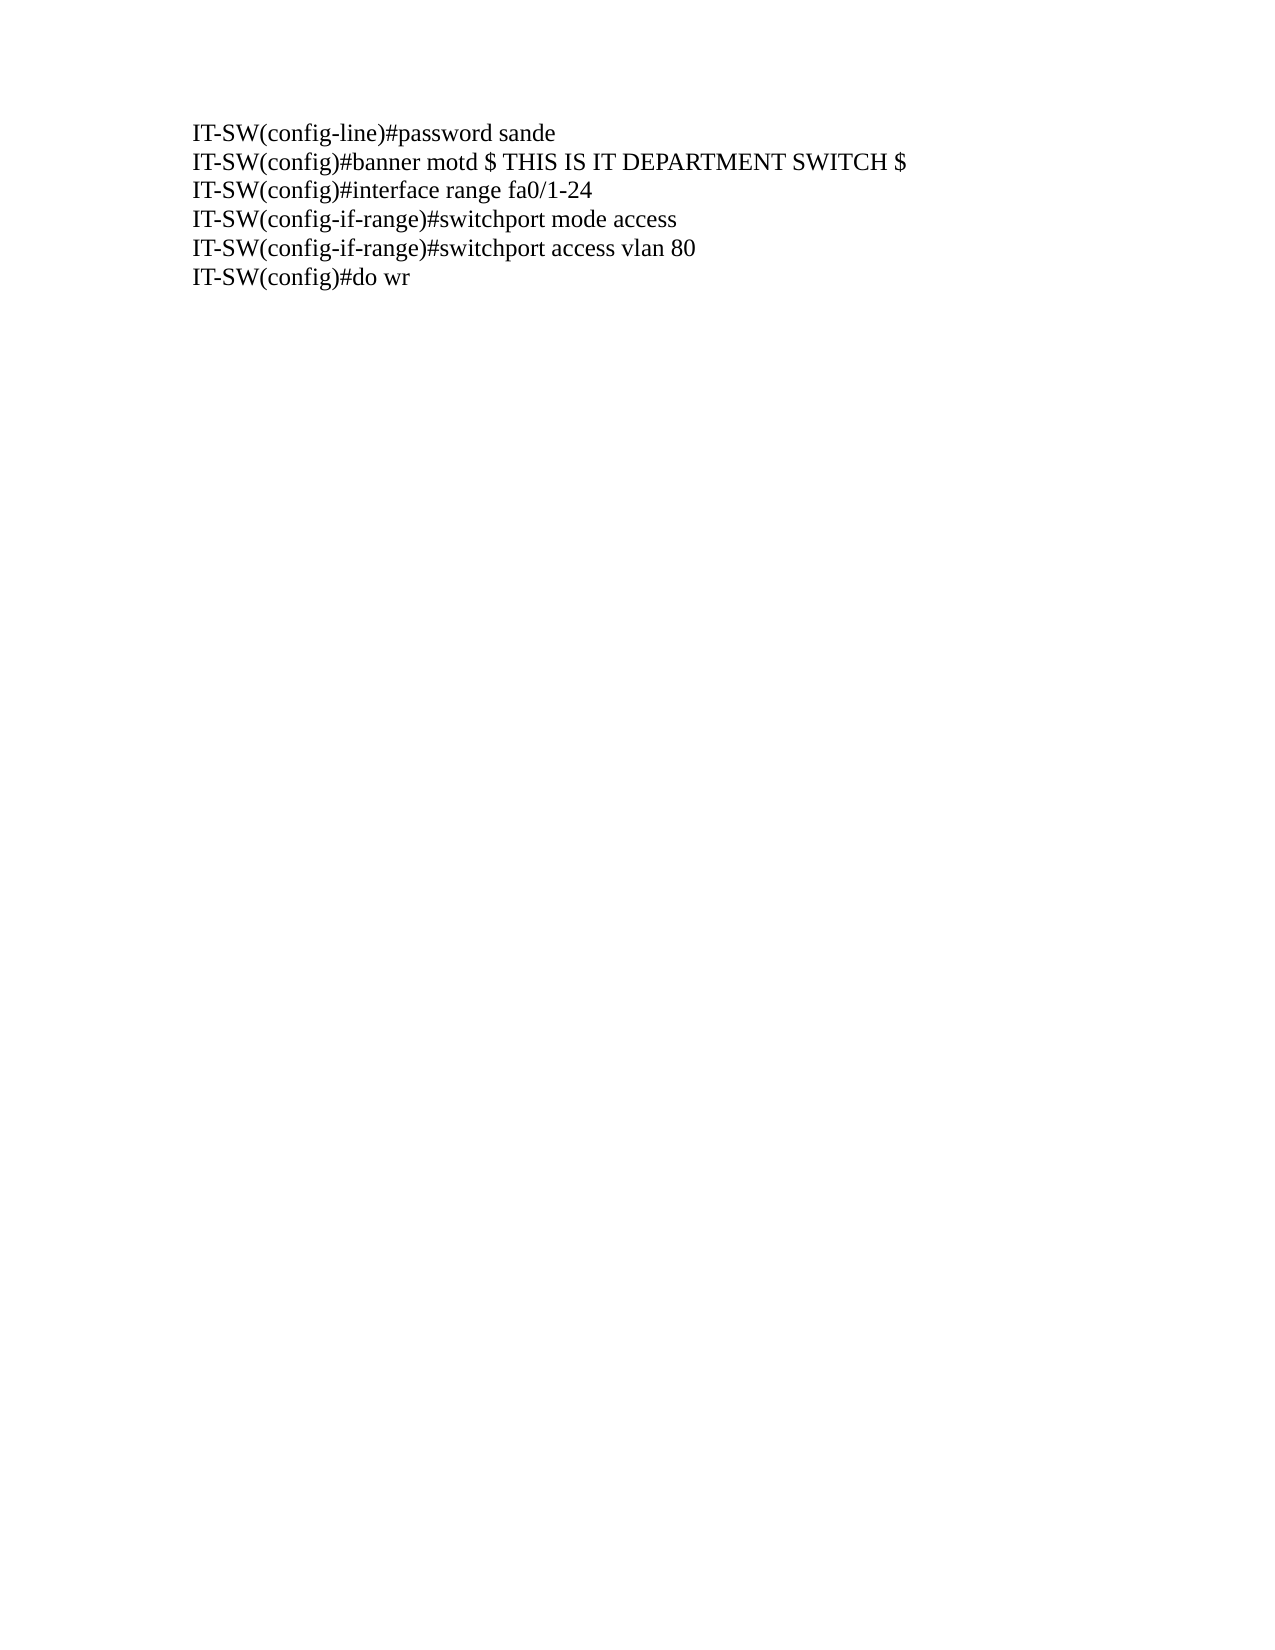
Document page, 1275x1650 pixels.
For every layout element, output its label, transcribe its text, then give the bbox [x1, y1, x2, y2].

text IT-SW(config-if-range)#switchport mode access [118, 204, 1157, 233]
text IT-SW(config-line)#password sande [118, 118, 1157, 147]
text IT-SW(config-if-range)#switchport access vlan 80 [118, 233, 1157, 262]
text IT-SW(config)#interface range fa0/1-24 [118, 176, 1157, 204]
text IT-SW(config)#banner motd $ THIS IS IT DEPARTMENT SWITCH $ [118, 147, 1157, 176]
text IT-SW(config)#do wr [118, 262, 1157, 291]
